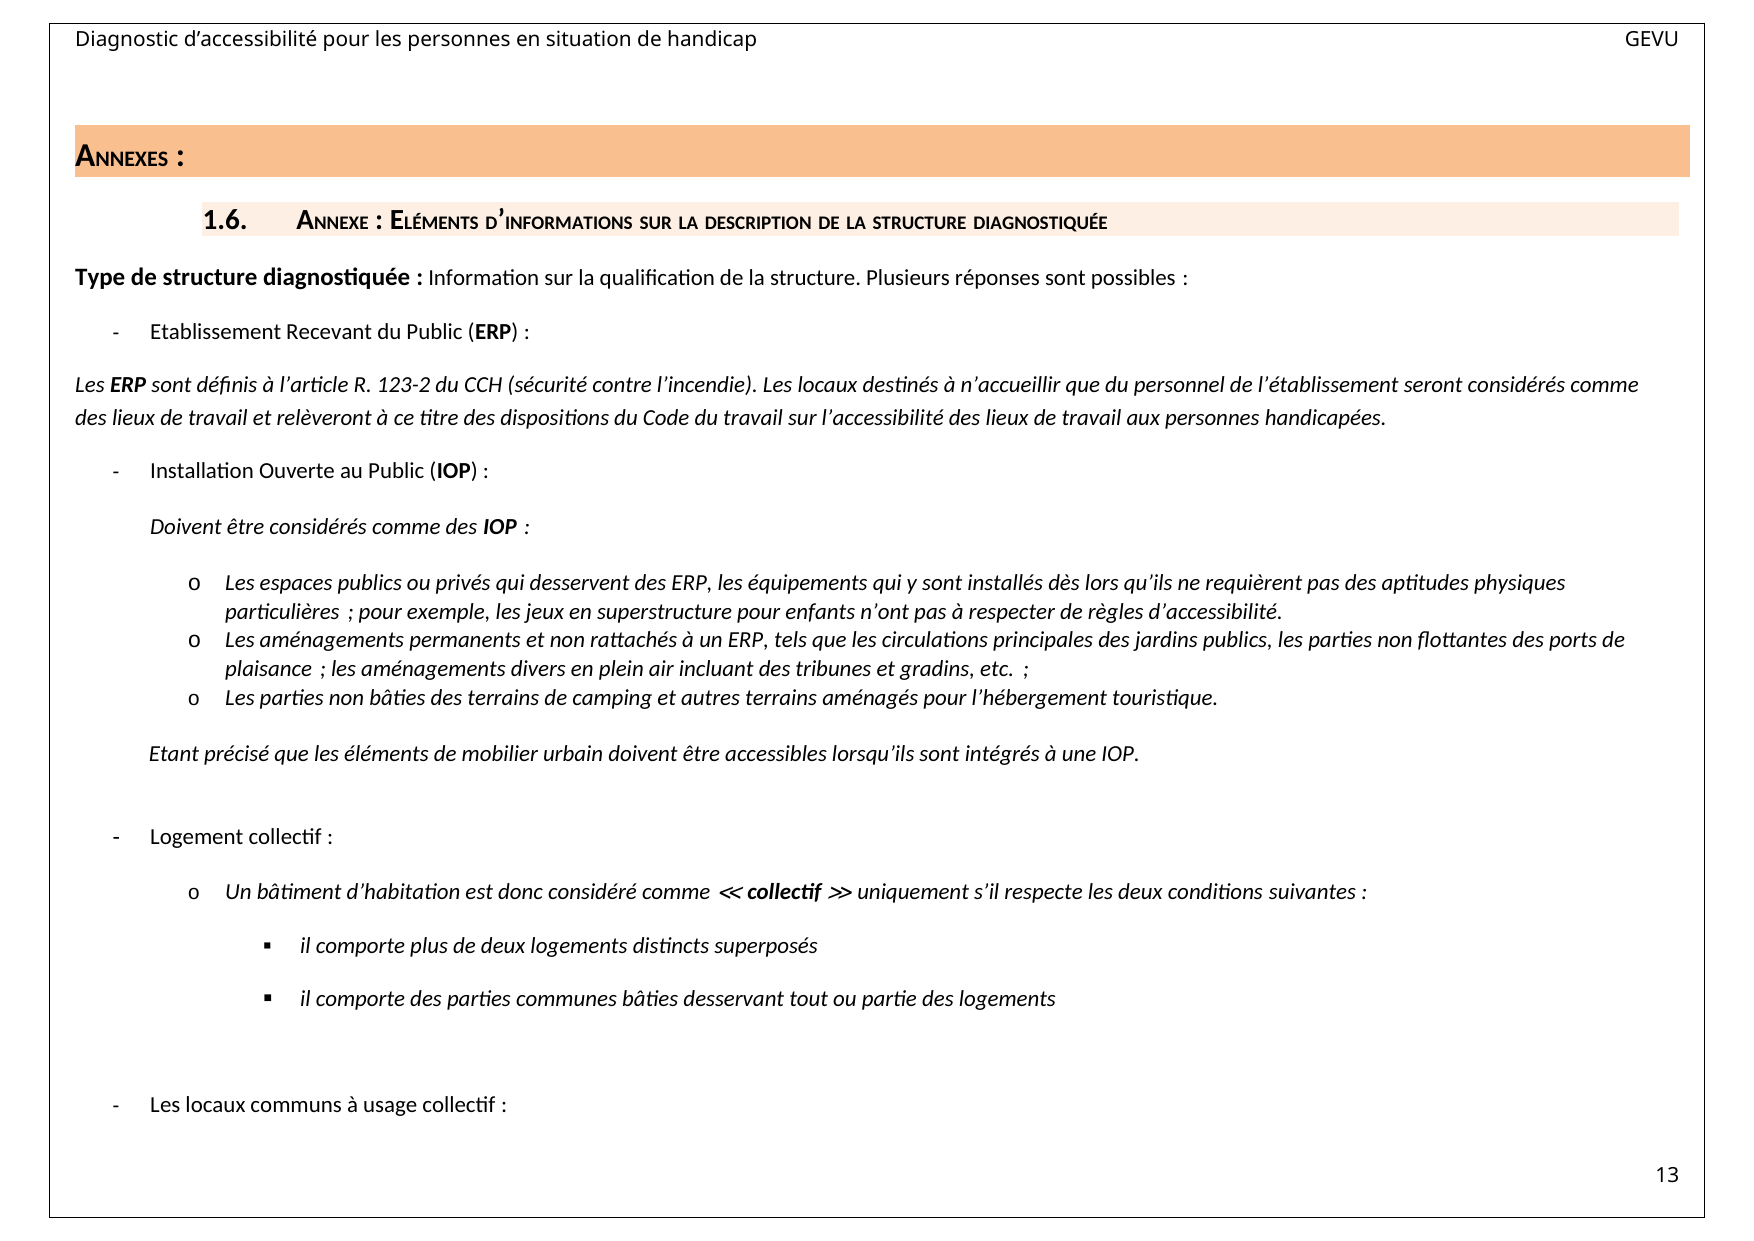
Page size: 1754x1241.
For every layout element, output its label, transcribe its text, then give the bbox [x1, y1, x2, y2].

list Les espaces publics ou privés qui desservent des ERP, les équipements qui y sont installés dès lors qu’ils ne requièrent pas des aptitudes physiques particulières ; pour exemple, les jeux en superstructure pour enfants n’ont pas à respecter de règles d’accessibilité. [187, 568, 1679, 625]
text Type de structure diagnostiquée : Information sur la qualification de la structure. Plusieurs réponses sont possibles : [75, 261, 1679, 292]
list Les parties non bâties des terrains de camping et autres terrains aménagés pour l’hébergement touristique. [187, 683, 1679, 711]
list Installation Ouverte au Public (IOP) : [112, 456, 1679, 484]
list Les aménagements permanents et non rattachés à un ERP, tels que les circulations principales des jardins publics, les parties non flottantes des ports de plaisance ; les aménagements divers en plein air incluant des tribunes et gradins, etc. ; [187, 625, 1679, 683]
text Les ERP sont définis à l’article R. 123-2 du CCH (sécurité contre l’incendie). Les locaux destinés à n’accueillir que du personnel de l’établissement seront considérés comme des lieux de travail et relèveront à ce titre des dispositions du Code du travail sur l’accessibilité des lieux de travail aux personnes handicapées. [75, 371, 1679, 431]
text Etant précisé que les éléments de mobilier urbain doivent être accessibles lorsqu’ils sont intégrés à une IOP. [149, 739, 1679, 767]
list il comporte plus de deux logements distincts superposés [262, 931, 1679, 959]
list Les locaux communs à usage collectif : [112, 1091, 1679, 1119]
list Etablissement Recevant du Public (ERP) : [112, 317, 1679, 346]
text Annexes : [75, 125, 1690, 177]
text Doivent être considérés comme des IOP : [114, 512, 1679, 540]
list il comporte des parties communes bâties desservant tout ou partie des logements [262, 984, 1679, 1012]
subtitle Annexe : Eléments d’informations sur la description de la structure diagnostiquée [202, 202, 1679, 236]
list Un bâtiment d’habitation est donc considéré comme ≪ collectif ≫ uniquement s’il respecte les deux conditions suivantes : [187, 877, 1679, 906]
list Logement collectif : [112, 820, 1679, 851]
